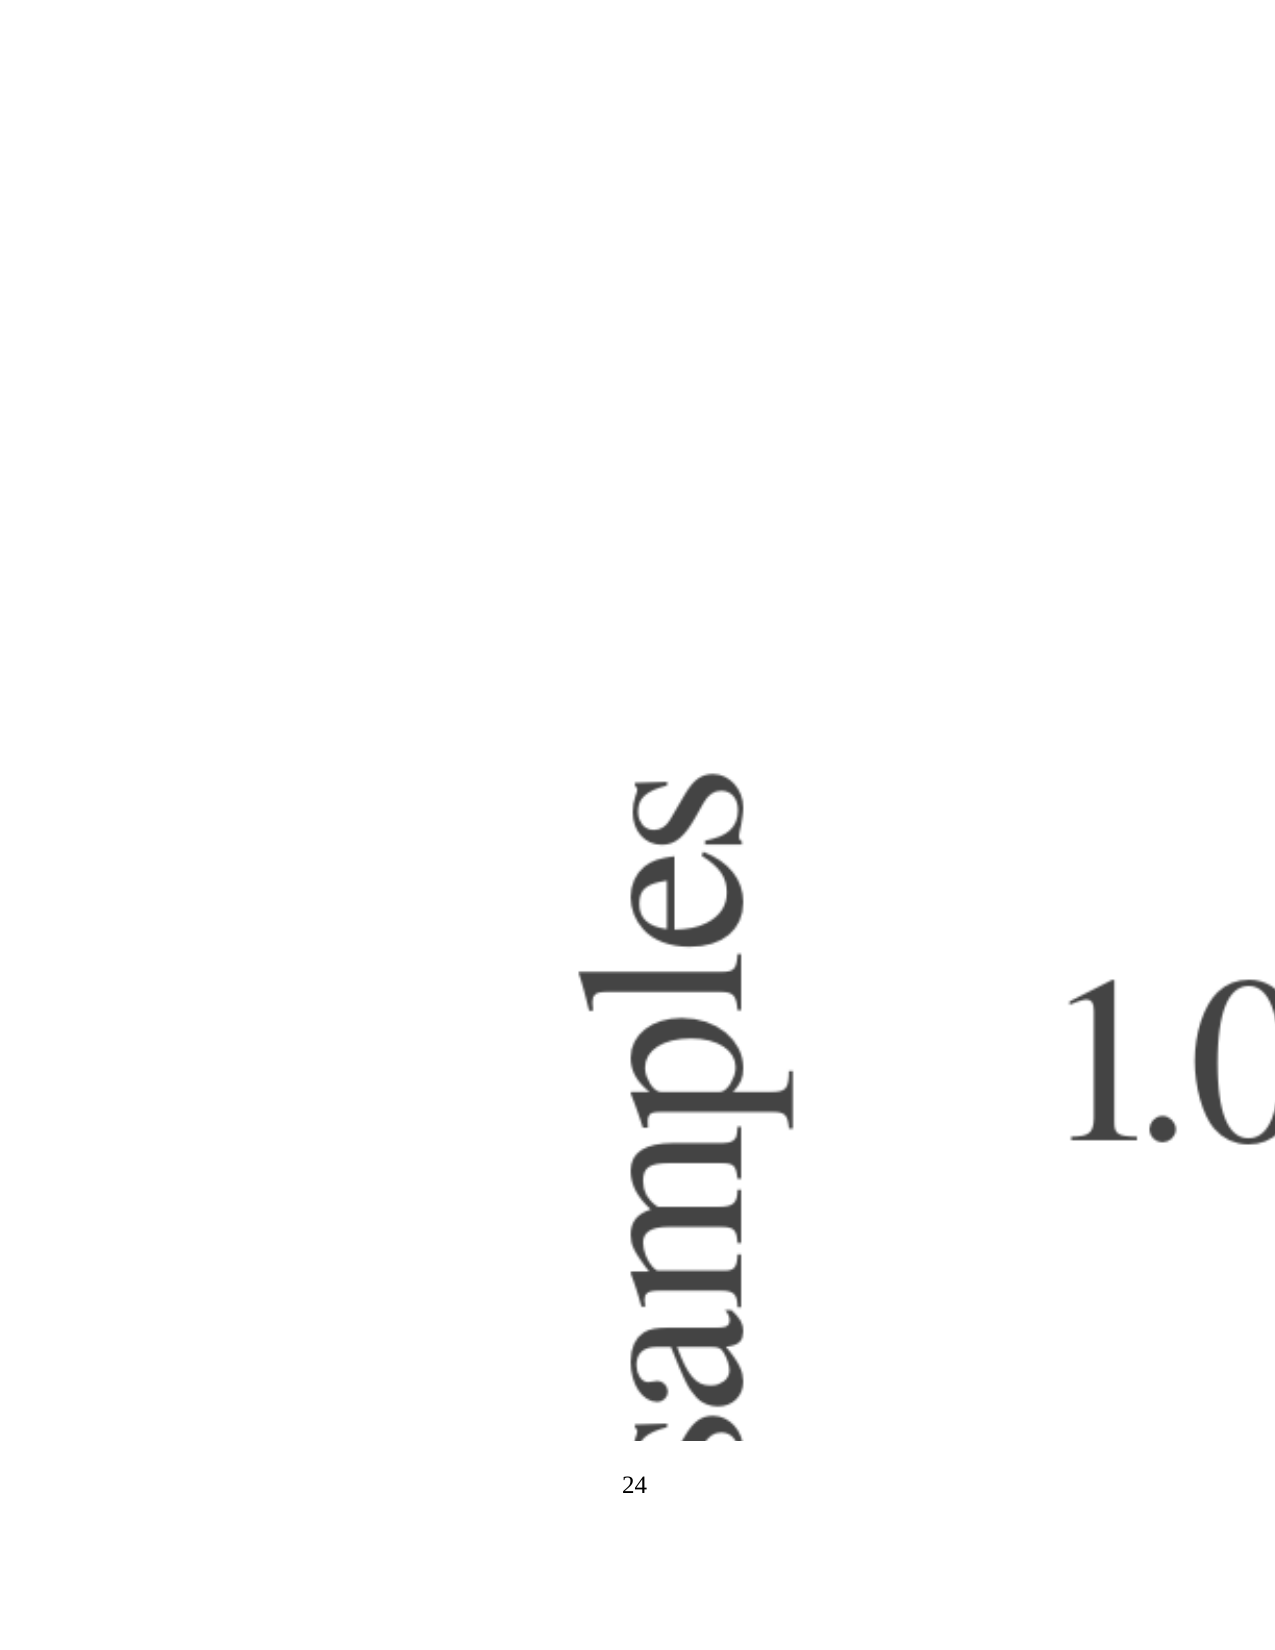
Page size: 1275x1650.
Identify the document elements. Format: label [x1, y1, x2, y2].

picture [150, 150, 1275, 1441]
